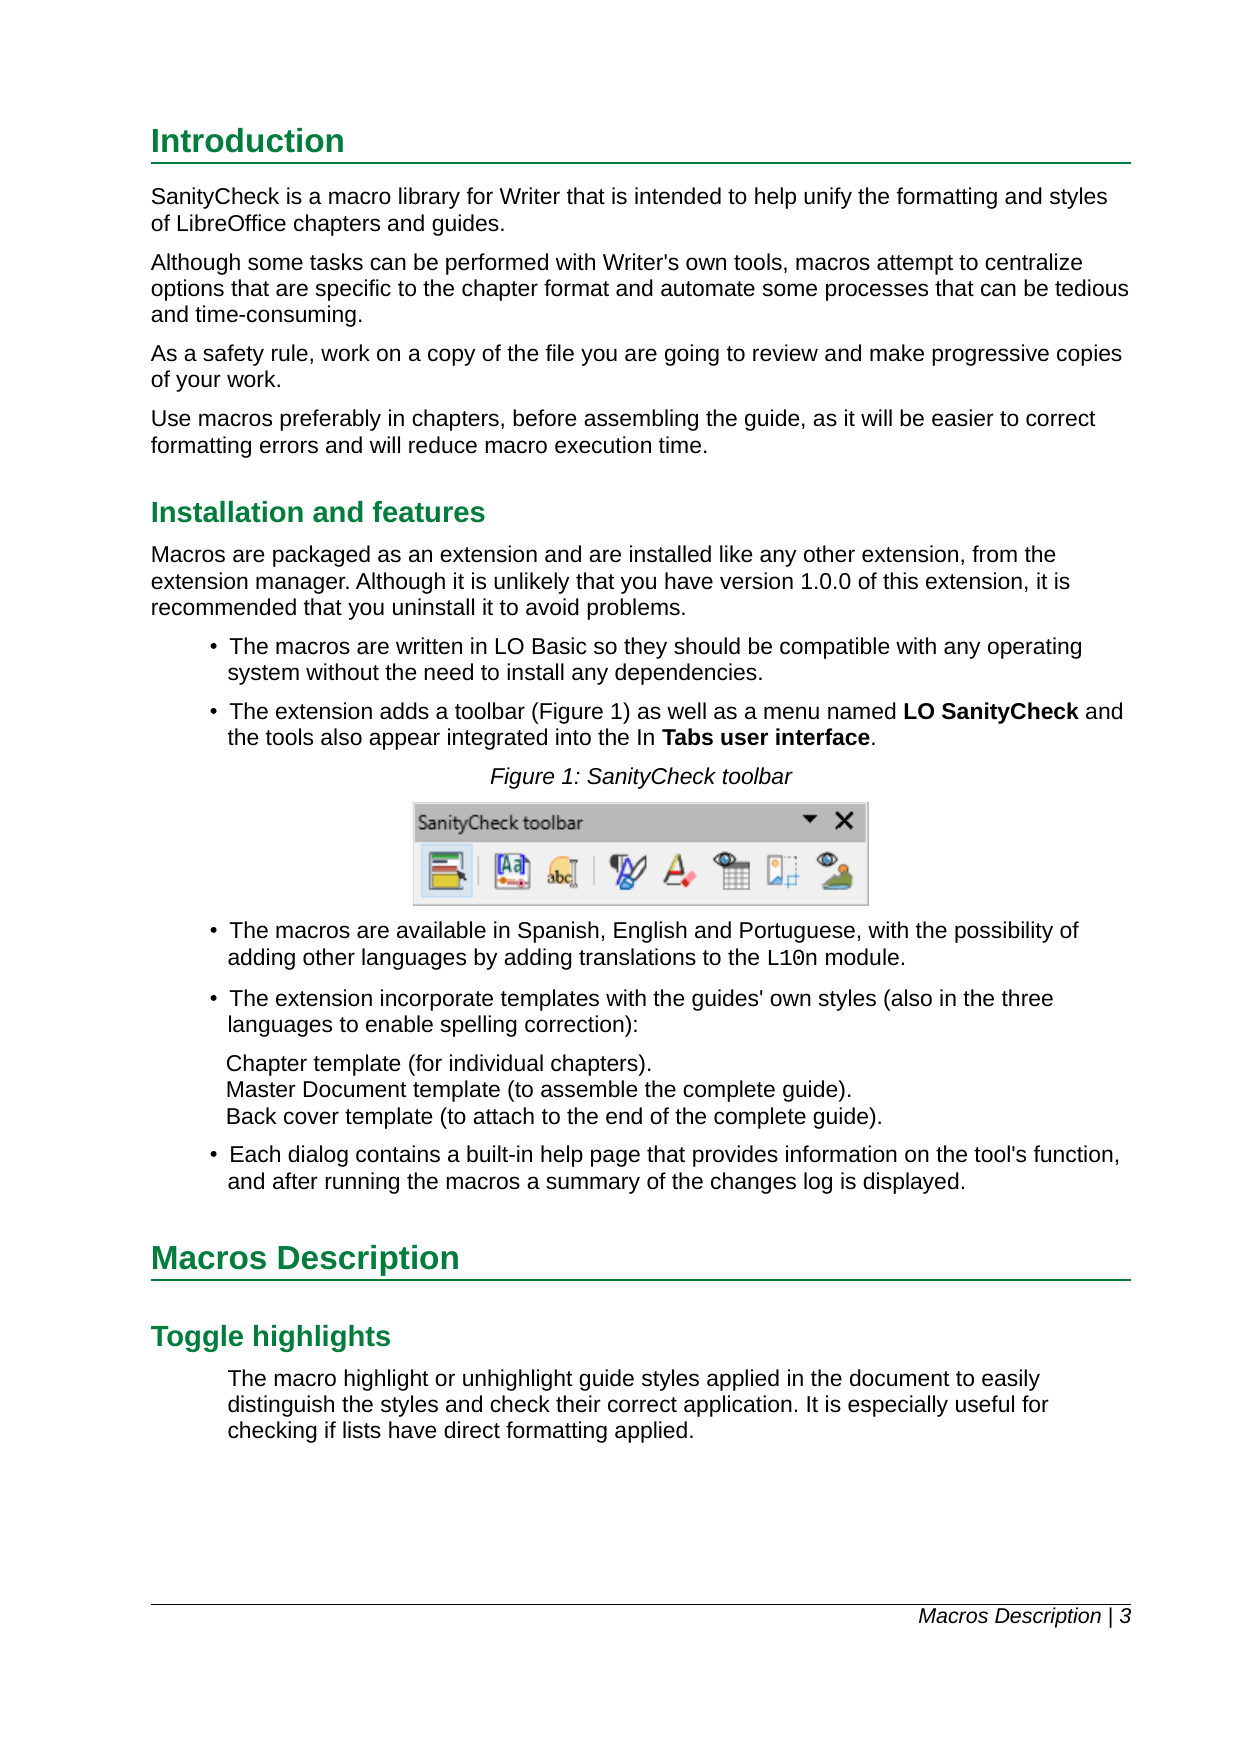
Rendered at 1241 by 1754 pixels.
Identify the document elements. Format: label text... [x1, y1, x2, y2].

subtitle Introduction [151, 121, 1131, 162]
text SanityCheck is a macro library for Writer that is intended to help unify the formatting and styles of LibreOffice chapters and guides. [151, 183, 1131, 236]
text As a safety rule, work on a copy of the file you are going to review and make progressive copies of your work. [151, 340, 1131, 393]
list The macros are written in LO Basic so they should be compatible with any operating system without the need to install any dependencies. [209, 633, 1131, 686]
picture [412, 802, 869, 906]
text Figure 1: SanityCheck toolbar [413, 763, 869, 789]
list The extension adds a toolbar (Figure 1) as well as a menu named LO SanityCheck and the tools also appear integrated into the In Tabs user interface. [209, 698, 1131, 751]
subtitle Installation and features [151, 495, 1131, 529]
list The extension incorporate templates with the guides' own styles (also in the three languages to enable spelling correction): [209, 985, 1131, 1037]
subtitle Toggle highlights [151, 1318, 1131, 1352]
list Back cover template (to attach to the end of the complete guide). [226, 1103, 1131, 1129]
list Master Document template (to assemble the complete guide). [226, 1076, 1131, 1103]
subtitle Macros Description [151, 1238, 1131, 1279]
text Use macros preferably in chapters, before assembling the guide, as it will be easier to correct formatting errors and will reduce macro execution time. [151, 405, 1131, 458]
list The macros are available in Spanish, English and Portuguese, with the possibility of adding other languages by adding translations to the L10n module. [209, 917, 1131, 972]
list Macros are packaged as an extension and are installed like any other extension, from the extension manager. Although it is unlikely that you have version 1.0.0 of this extension, it is recommended that you uninstall it to avoid problems. [151, 541, 1131, 620]
text The macro highlight or unhighlight guide styles applied in the document to easily distinguish the styles and check their correct application. It is especially useful for checking if lists have direct formatting applied. [227, 1364, 1131, 1443]
text Although some tasks can be performed with Writer's own tools, macros attempt to centralize options that are specific to the chapter format and automate some processes that can be tedious and time-consuming. [151, 248, 1131, 328]
list Chapter template (for individual chapters). [226, 1050, 1131, 1076]
list Each dialog contains a built-in help page that provides information on the tool's function, and after running the macros a summary of the changes log is displayed. [209, 1141, 1131, 1194]
